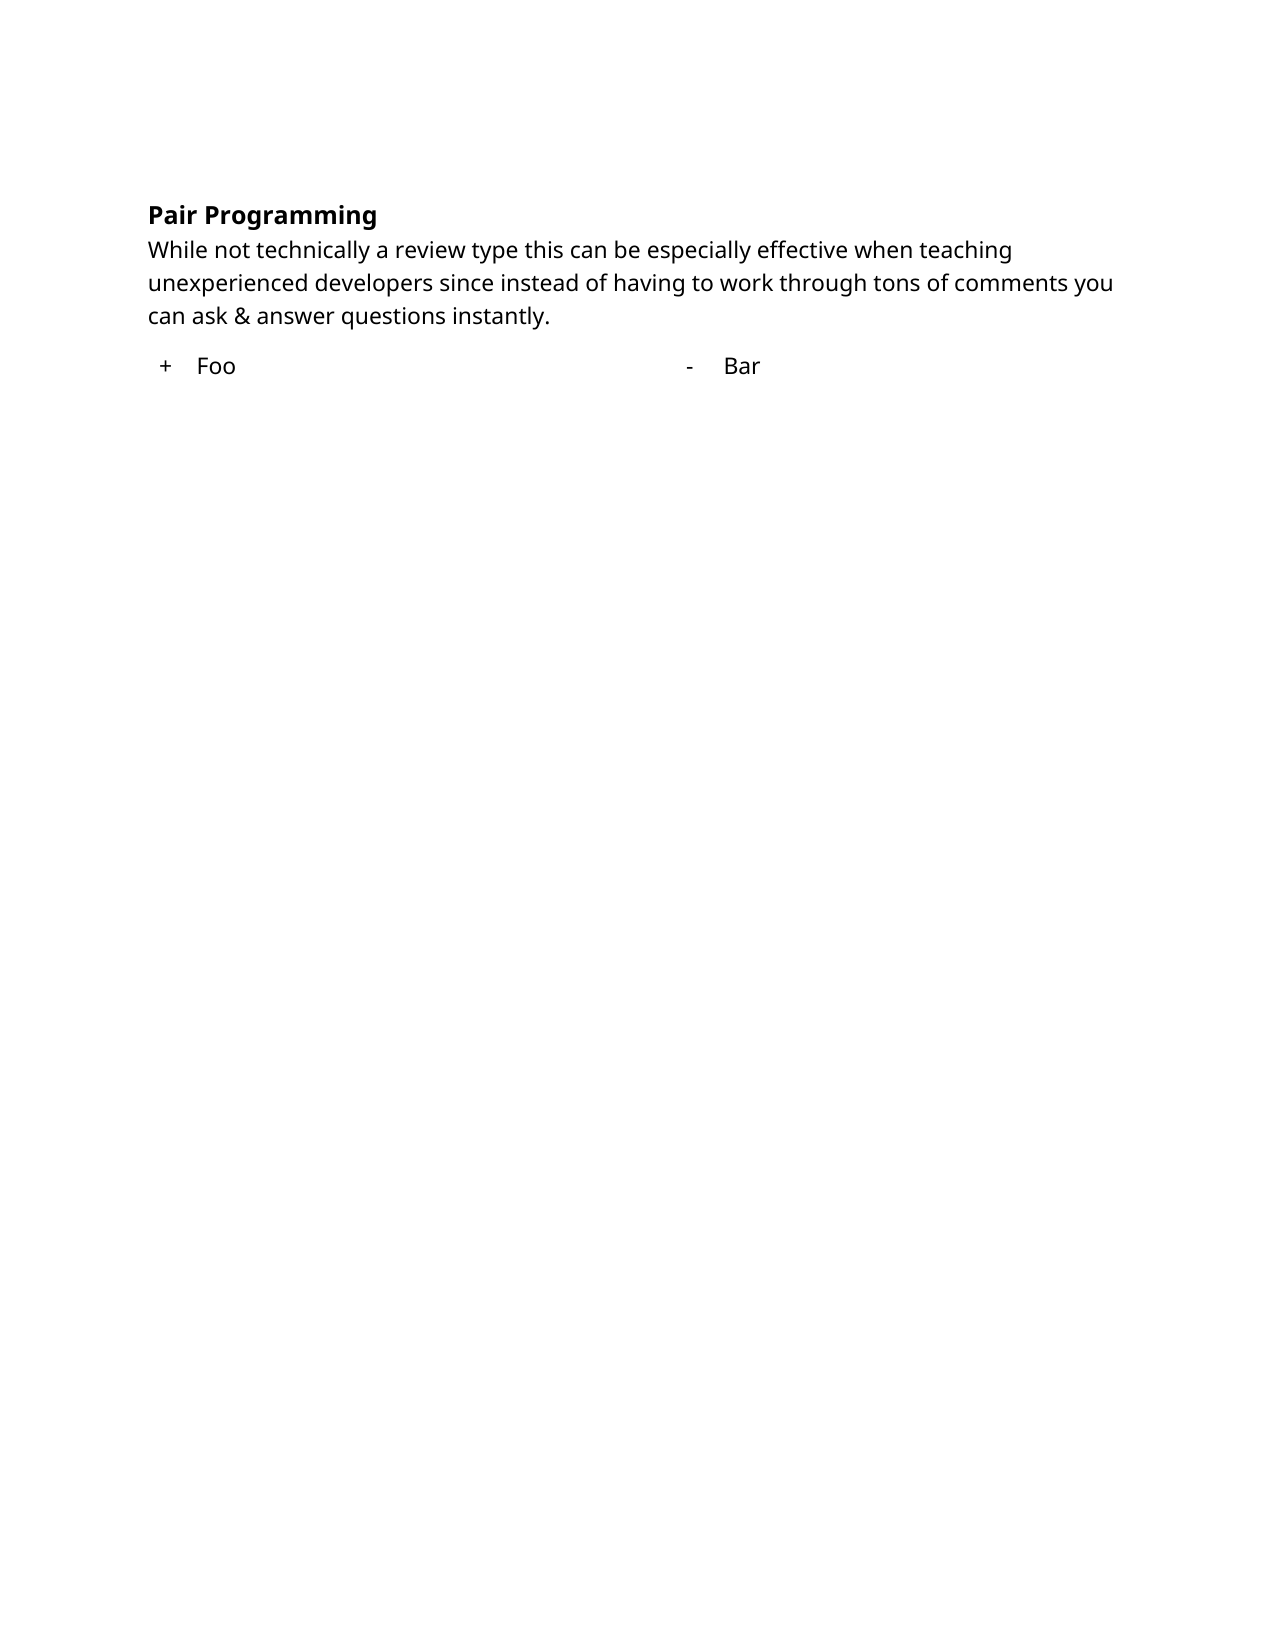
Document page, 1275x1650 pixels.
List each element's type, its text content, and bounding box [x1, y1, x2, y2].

text While not technically a review type this can be especially effective when teaching unexperienced developers since instead of having to work through tons of comments you can ask & answer questions instantly. [148, 234, 1127, 331]
text Pair Programming [148, 197, 1127, 231]
table_header Foo [148, 350, 637, 381]
table_header Bar [637, 350, 1126, 381]
